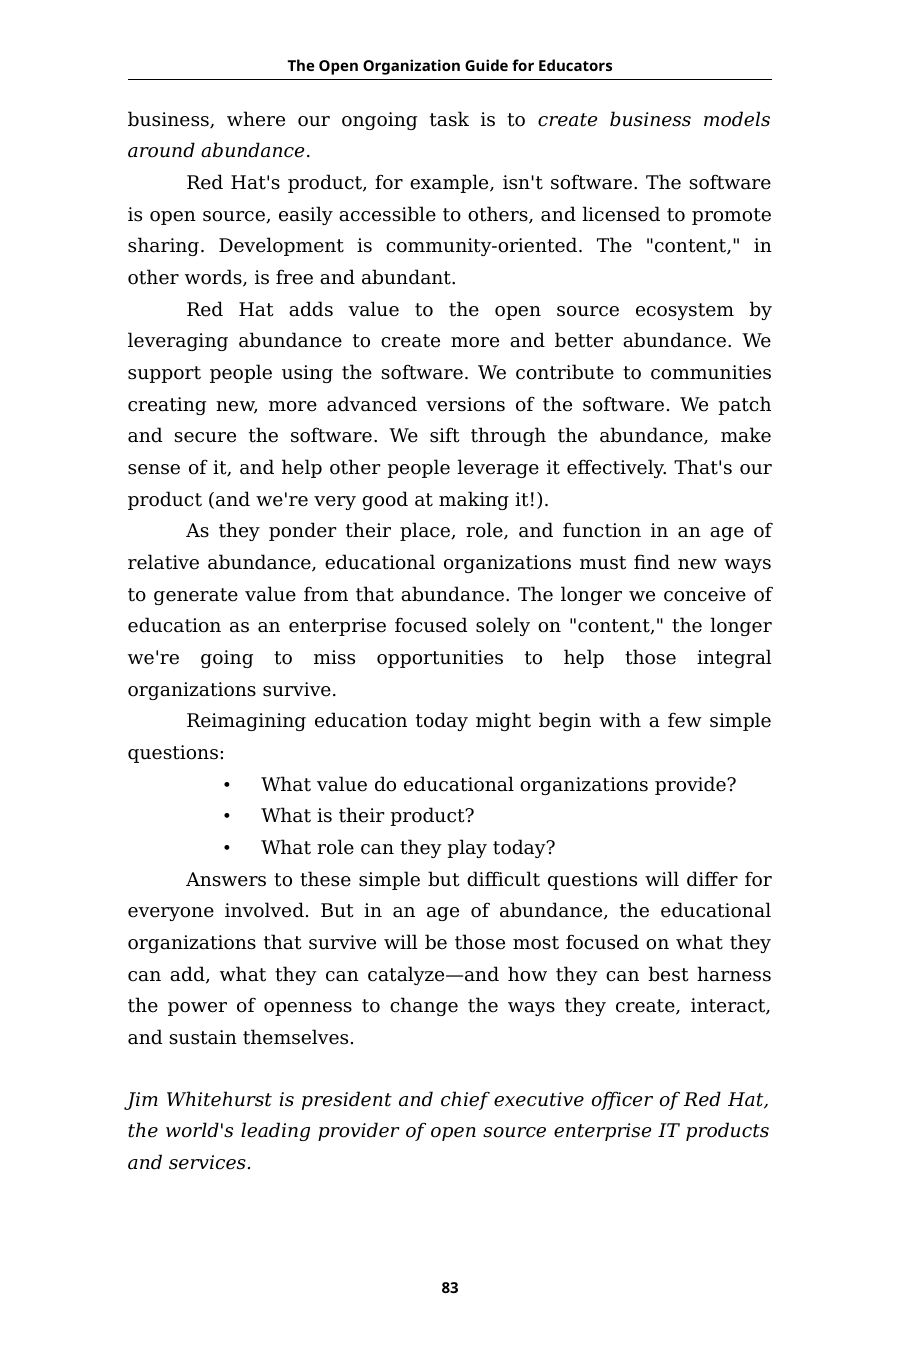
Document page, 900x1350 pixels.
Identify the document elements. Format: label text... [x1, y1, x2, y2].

list What is their product? [223, 805, 772, 827]
text Red Hat adds value to the open source ecosystem by leveraging abundance to create more and better abundance. We support people using the software. We contribute to communities creating new, more advanced versions of the software. We patch and secure the software. We sift through the abundance, make sense of it, and help other people leverage it effectively. That's our product (and we're very good at making it!). [127, 299, 772, 511]
text Reimagining education today might begin with a few simple questions: [127, 710, 772, 764]
list What value do educational organizations provide? [223, 774, 772, 796]
text As they ponder their place, role, and function in an age of relative abundance, educational organizations must find new ways to generate value from that abundance. The longer we conceive of education as an enterprise focused solely on "content," the longer we're going to miss opportunities to help those integral organizations survive. [127, 520, 772, 701]
text Answers to these simple but difficult questions will differ for everyone involved. But in an age of abundance, the educational organizations that survive will be those most focused on what they can add, what they can catalyze—and how they can best harness the power of openness to change the ways they create, interact, and sustain themselves. [127, 869, 772, 1049]
list What role can they play today? [223, 837, 772, 859]
text Jim Whitehurst is president and chief executive officer of Red Hat, the world's leading provider of open source enterprise IT products and services. [127, 1089, 772, 1174]
text business, where our ongoing task is to create business models around abundance. [127, 109, 772, 162]
text Red Hat's product, for example, isn't software. The software is open source, easily accessible to others, and licensed to promote sharing. Development is community-oriented. The "content," in other words, is free and abundant. [127, 172, 772, 289]
